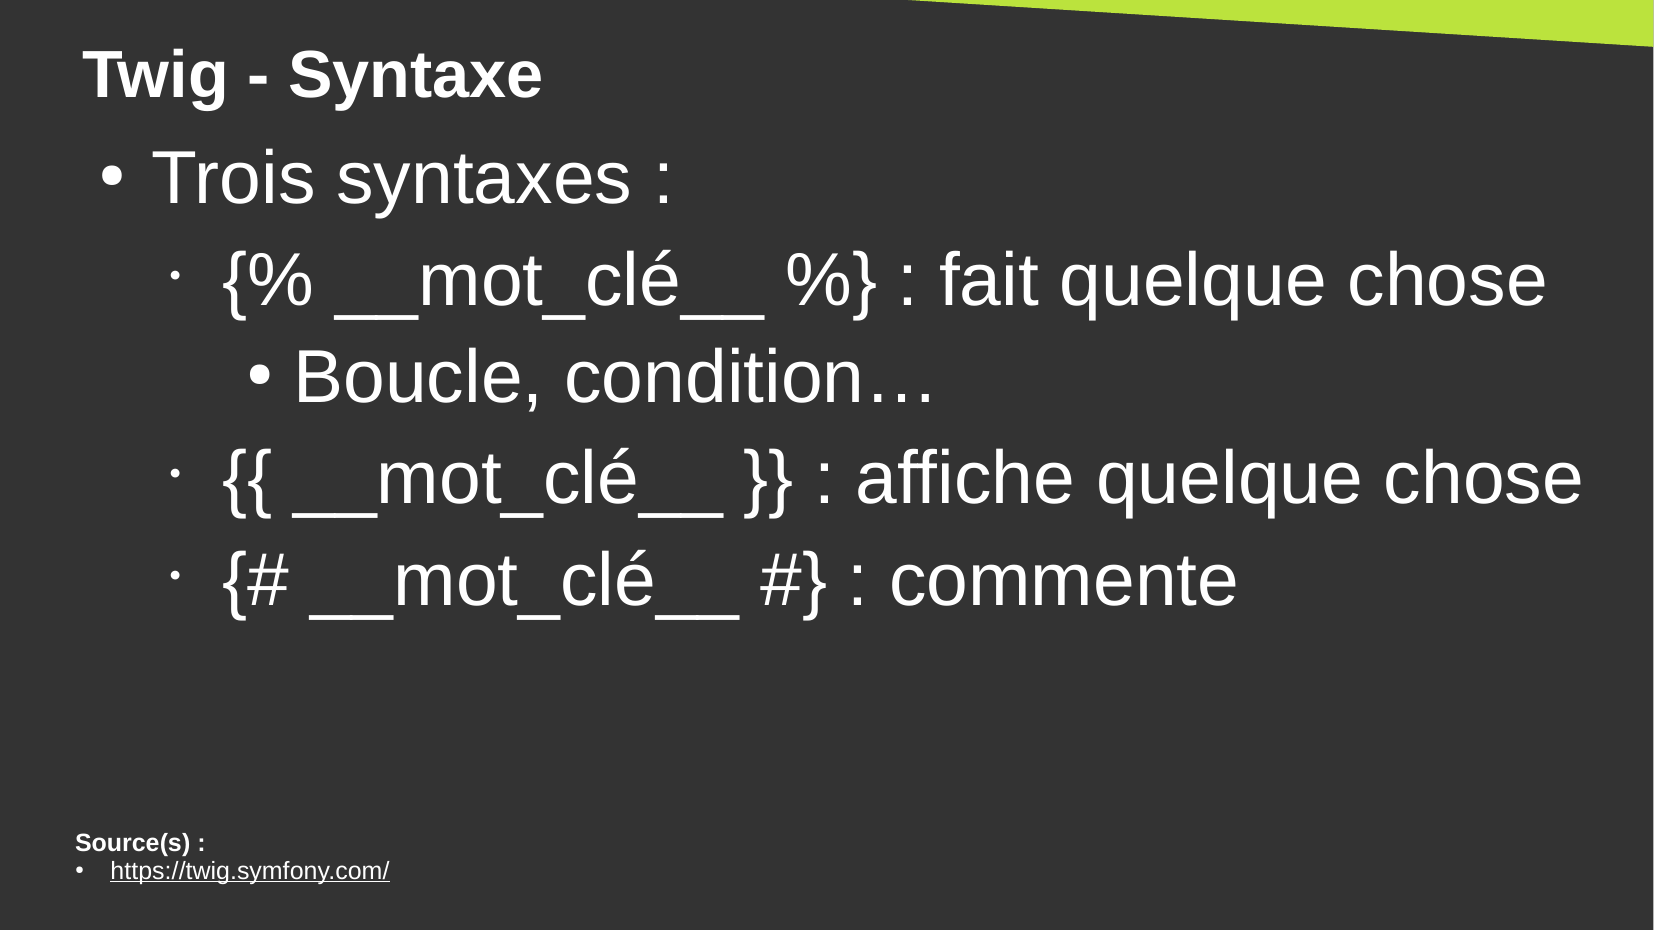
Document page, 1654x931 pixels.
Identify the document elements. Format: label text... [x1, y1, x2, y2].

list Trois syntaxes : {% __mot_clé__ %} : fait quelque chose Boucle, condition… {{ __mot_clé__ }} : affiche quelque chose {# __mot_clé__ #} : commente [80, 135, 1619, 680]
text_box [908, 0, 1654, 47]
text_box Source(s) : https://twig.symfony.com/ [60, 821, 1546, 931]
title Twig - Syntaxe [82, 37, 1571, 112]
